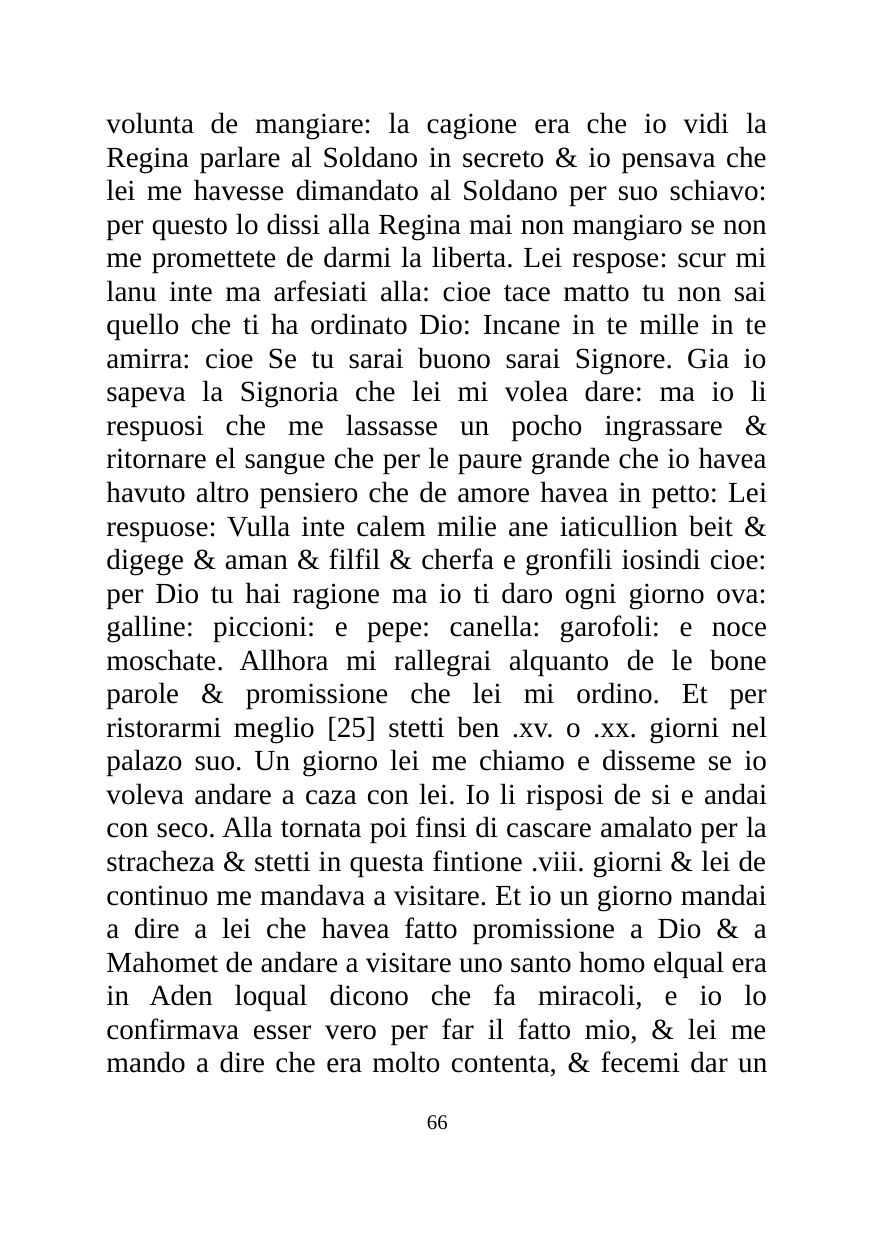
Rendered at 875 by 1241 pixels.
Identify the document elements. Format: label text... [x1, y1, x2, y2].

text volunta de mangiare: la cagione era che io vidi la Regina parlare al Soldano in secreto & io pensava che lei me havesse dimandato al Soldano per suo schiavo: per questo lo dissi alla Regina mai non mangiaro se non me promettete de darmi la liberta. Lei respose: scur mi lanu inte ma arfesiati alla: cioe tace matto tu non sai quello che ti ha ordinato Dio: Incane in te mille in te amirra: cioe Se tu sarai buono sarai Signore. Gia io sapeva la Signoria che lei mi volea dare: ma io li respuosi che me lassasse un pocho ingrassare & ritornare el sangue che per le paure grande che io havea havuto altro pensiero che de amore havea in petto: Lei respuose: Vulla inte calem milie ane iaticullion beit & digege & aman & filfil & cherfa e gronfili iosindi cioe: per Dio tu hai ragione ma io ti daro ogni giorno ova: galline: piccioni: e pepe: canella: garofoli: e noce moschate. Allhora mi rallegrai alquanto de le bone parole & promissione che lei mi ordino. Et per ristorarmi meglio [25] stetti ben .xv. o .xx. giorni nel palazo suo. Un giorno lei me chiamo e disseme se io voleva andare a caza con lei. Io li risposi de si e andai con seco. Alla tornata poi finsi di cascare amalato per la stracheza & stetti in questa fintione .viii. giorni & lei de continuo me mandava a visitare. Et io un giorno mandai a dire a lei che havea fatto promissione a Dio & a Mahomet de andare a visitare uno santo homo elqual era in Aden loqual dicono che fa miracoli, e io lo confirmava esser vero per far il fatto mio, & lei me mando a dire che era molto contenta, & fecemi dar un [106, 106, 768, 1079]
